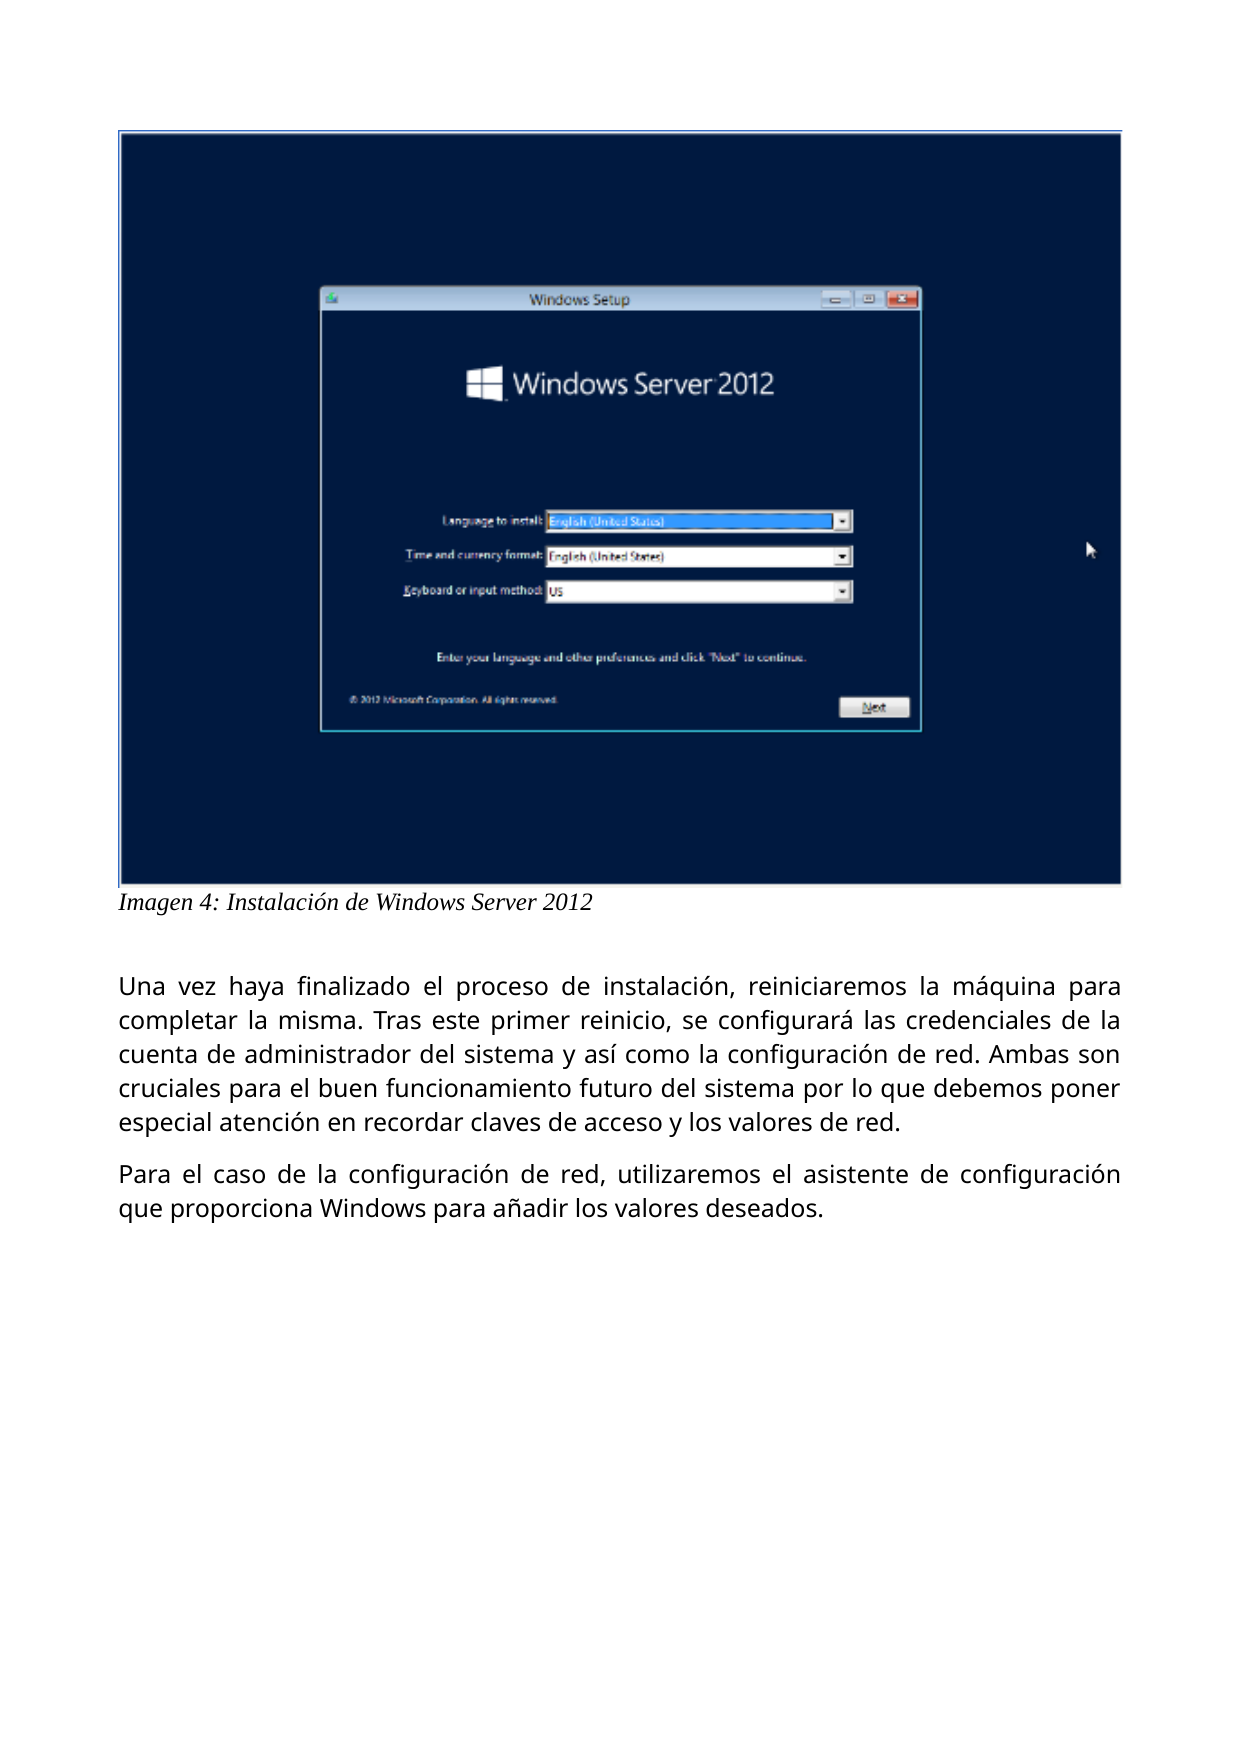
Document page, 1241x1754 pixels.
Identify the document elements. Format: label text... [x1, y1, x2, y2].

text Una vez haya finalizado el proceso de instalación, reiniciaremos la máquina para completar la misma. Tras este primer reinicio, se configurará las credenciales de la cuenta de administrador del sistema y así como la configuración de red. Ambas son cruciales para el buen funcionamiento futuro del sistema por lo que debemos poner especial atención en recordar claves de acceso y los valores de red. [118, 968, 1122, 1138]
picture [118, 130, 1123, 888]
text Para el caso de la configuración de red, utilizaremos el asistente de configuración que proporciona Windows para añadir los valores deseados. [118, 1157, 1122, 1225]
text Imagen 4: Instalación de Windows Server 2012 [118, 888, 1122, 916]
